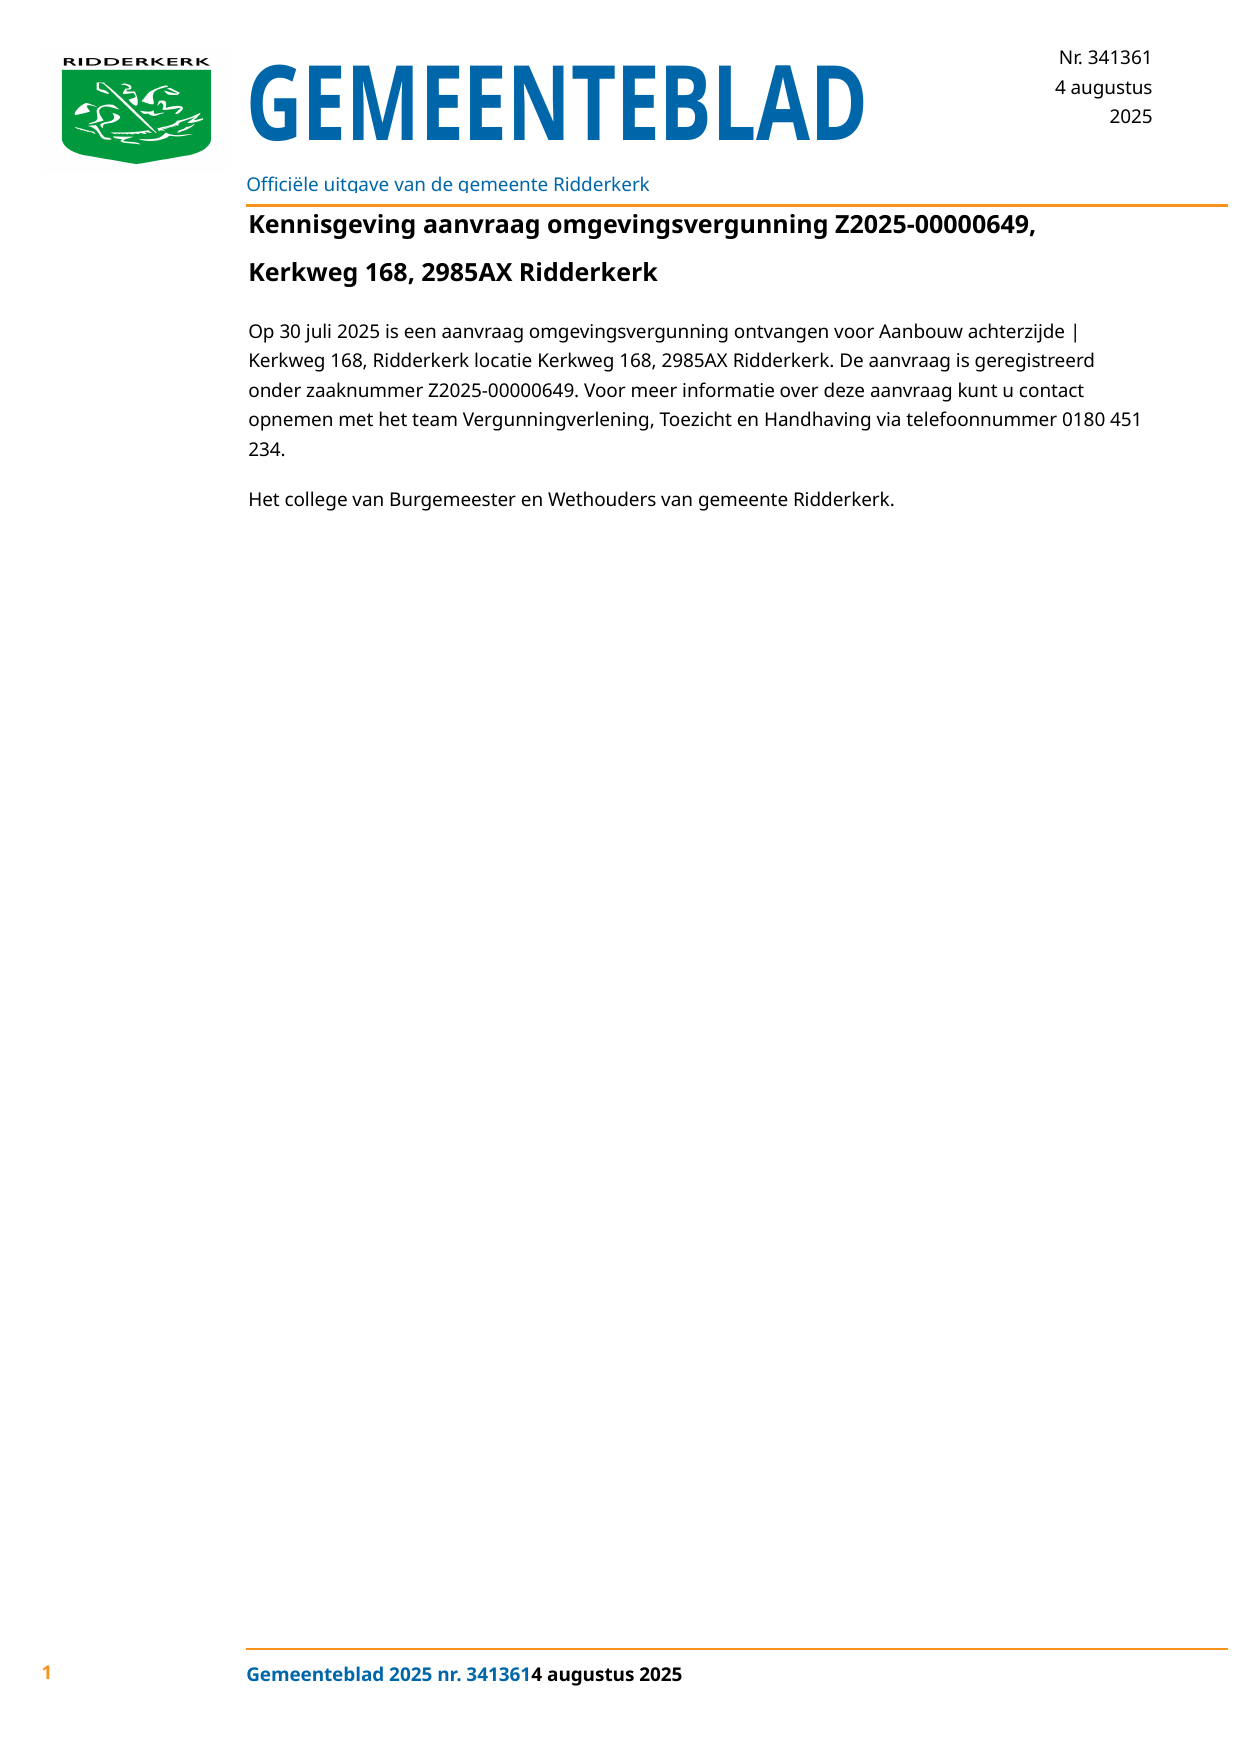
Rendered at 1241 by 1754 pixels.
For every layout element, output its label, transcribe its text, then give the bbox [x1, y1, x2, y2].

picture [41, 47, 231, 172]
text Op 30 juli 2025 is een aanvraag omgevingsvergunning ontvangen voor Aanbouw achterzijde | Kerkweg 168, Ridderkerk locatie Kerkweg 168, 2985AX Ridderkerk. De aanvraag is geregistreerd onder zaaknummer Z2025-00000649. Voor meer informatie over deze aanvraag kunt u contact opnemen met het team Vergunningverlening, Toezicht en Handhaving via telefoonnummer 0180 451 234. [248, 318, 1152, 462]
text Kennisgeving aanvraag omgevingsvergunning Z2025-00000649, Kerkweg 168, 2985AX Ridderkerk [248, 207, 1152, 288]
text Het college van Burgemeester en Wethouders van gemeente Ridderkerk. [248, 487, 1152, 512]
